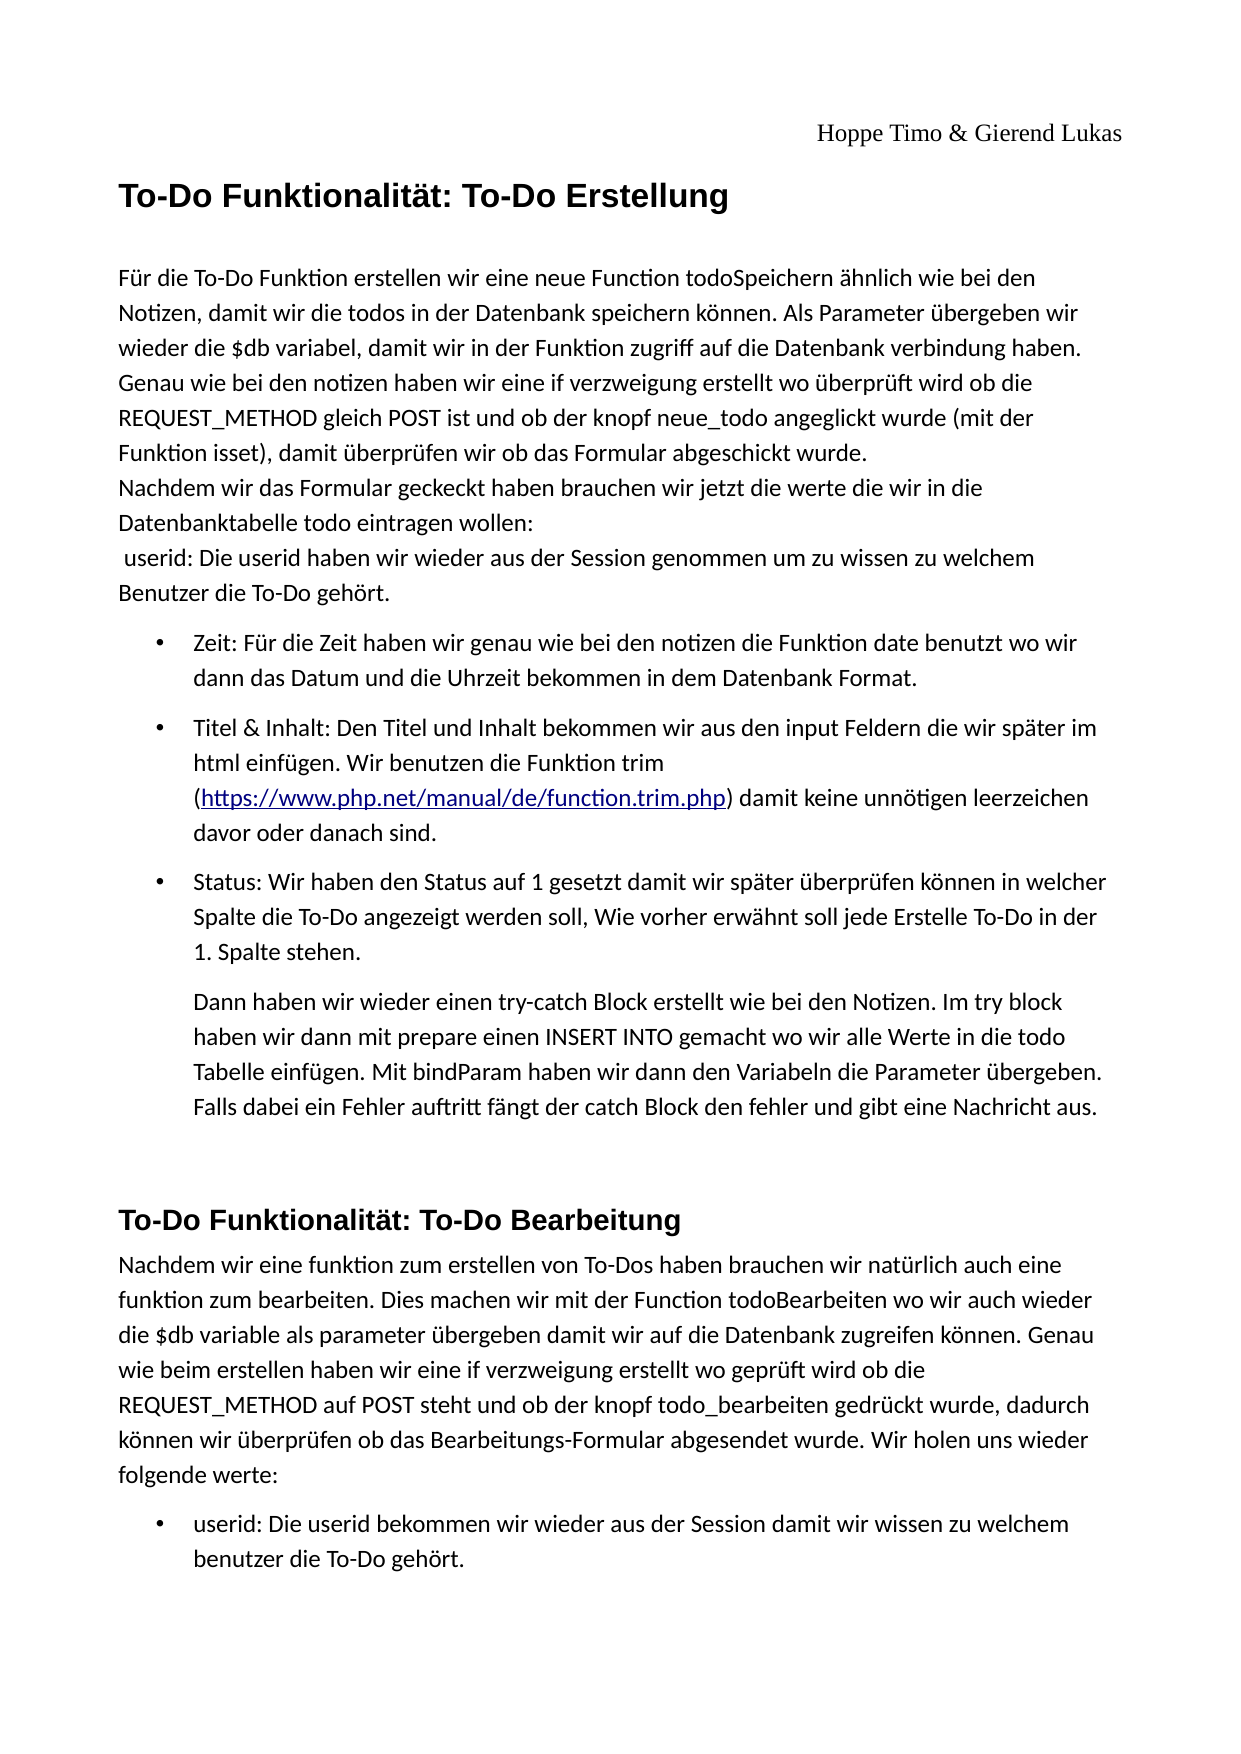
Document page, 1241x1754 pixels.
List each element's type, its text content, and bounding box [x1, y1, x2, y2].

list userid: Die userid bekommen wir wieder aus der Session damit wir wissen zu welchem benutzer die To-Do gehört. [156, 1508, 1122, 1574]
subtitle To-Do Funktionalität: To-Do Erstellung [118, 176, 1122, 215]
list Status: Wir haben den Status auf 1 gesetzt damit wir später überprüfen können in welcher Spalte die To-Do angezeigt werden soll, Wie vorher erwähnt soll jede Erstelle To-Do in der 1. Spalte stehen. [156, 866, 1122, 967]
subtitle To-Do Funktionalität: To-Do Bearbeitung [118, 1203, 1122, 1236]
list Titel & Inhalt: Den Titel und Inhalt bekommen wir aus den input Feldern die wir später im html einfügen. Wir benutzen die Funktion trim (https://www.php.net/manual/de/function.trim.php) damit keine unnötigen leerzeichen davor oder danach sind. [156, 712, 1122, 847]
list Zeit: Für die Zeit haben wir genau wie bei den notizen die Funktion date benutzt wo wir dann das Datum und die Uhrzeit bekommen in dem Datenbank Format. [156, 627, 1122, 693]
text Für die To-Do Funktion erstellen wir eine neue Function todoSpeichern ähnlich wie bei den Notizen, damit wir die todos in der Datenbank speichern können. Als Parameter übergeben wir wieder die $db variabel, damit wir in der Funktion zugriff auf die Datenbank verbindung haben. Genau wie bei den notizen haben wir eine if verzweigung erstellt wo überprüft wird ob die REQUEST_METHOD gleich POST ist und ob der knopf neue_todo angeglickt wurde (mit der Funktion isset), damit überprüfen wir ob das Formular abgeschickt wurde. Nachdem wir das Formular geckeckt haben brauchen wir jetzt die werte die wir in die Datenbanktabelle todo eintragen wollen: userid: Die userid haben wir wieder aus der Session genommen um zu wissen zu welchem Benutzer die To-Do gehört. [118, 227, 1122, 608]
list Dann haben wir wieder einen try-catch Block erstellt wie bei den Notizen. Im try block haben wir dann mit prepare einen INSERT INTO gemacht wo wir alle Werte in die todo Tabelle einfügen. Mit bindParam haben wir dann den Variabeln die Parameter übergeben. Falls dabei ein Fehler auftritt fängt der catch Block den fehler und gibt eine Nachricht aus. [156, 986, 1122, 1121]
text Nachdem wir eine funktion zum erstellen von To-Dos haben brauchen wir natürlich auch eine funktion zum bearbeiten. Dies machen wir mit der Function todoBearbeiten wo wir auch wieder die $db variable als parameter übergeben damit wir auf die Datenbank zugreifen können. Genau wie beim erstellen haben wir eine if verzweigung erstellt wo geprüft wird ob die REQUEST_METHOD auf POST steht und ob der knopf todo_bearbeiten gedrückt wurde, dadurch können wir überprüfen ob das Bearbeitungs-Formular abgesendet wurde. Wir holen uns wieder folgende werte: [118, 1249, 1122, 1489]
